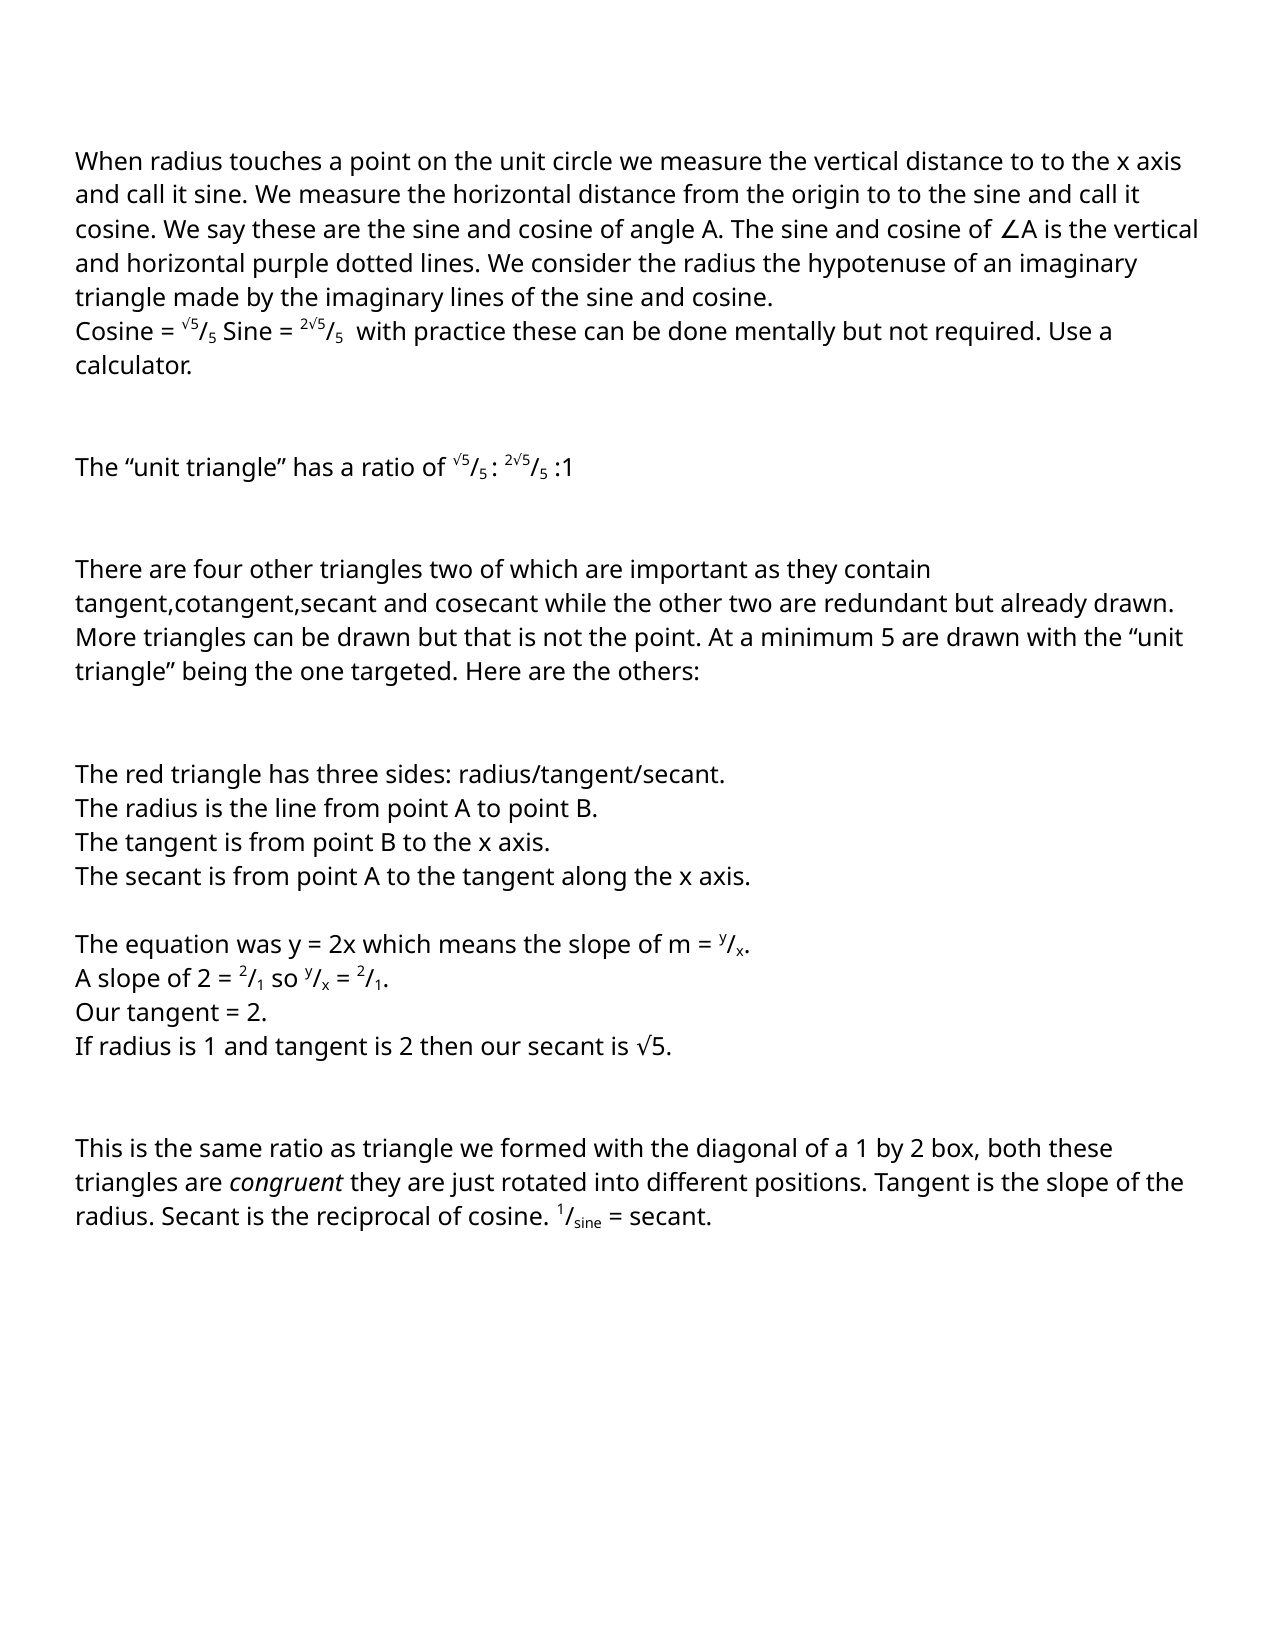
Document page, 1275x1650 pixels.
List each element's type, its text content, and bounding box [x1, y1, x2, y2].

text When radius touches a point on the unit circle we measure the vertical distance to to the x axis and call it sine. We measure the horizontal distance from the origin to to the sine and call it cosine. We say these are the sine and cosine of angle A. The sine and cosine of ∠A is the vertical and horizontal purple dotted lines. We consider the radius the hypotenuse of an imaginary triangle made by the imaginary lines of the sine and cosine. [75, 143, 1200, 313]
text Our tangent = 2. [75, 995, 1200, 1029]
text This is the same ratio as triangle we formed with the diagonal of a 1 by 2 box, both these triangles are congruent they are just rotated into different positions. Tangent is the slope of the radius. Secant is the reciprocal of cosine. 1/sine = secant. [75, 1131, 1200, 1233]
text The radius is the line from point A to point B. [75, 790, 1200, 824]
text A slope of 2 = 2/1 so y/x = 2/1. [75, 961, 1200, 995]
text The tangent is from point B to the x axis. [75, 824, 1200, 858]
text Cosine = √5/5 Sine = 2√5/5 with practice these can be done mentally but not required. Use a calculator. [75, 313, 1200, 382]
text The equation was y = 2x which means the slope of m = y/x. [75, 927, 1200, 961]
text If radius is 1 and tangent is 2 then our secant is √5. [75, 1029, 1200, 1063]
text The “unit triangle” has a ratio of √5/5 : 2√5/5 :1 [75, 450, 1200, 484]
text There are four other triangles two of which are important as they contain tangent,cotangent,secant and cosecant while the other two are redundant but already drawn. More triangles can be drawn but that is not the point. At a minimum 5 are drawn with the “unit triangle” being the one targeted. Here are the others: [75, 552, 1200, 688]
text The secant is from point A to the tangent along the x axis. [75, 858, 1200, 892]
text The red triangle has three sides: radius/tangent/secant. [75, 756, 1200, 790]
